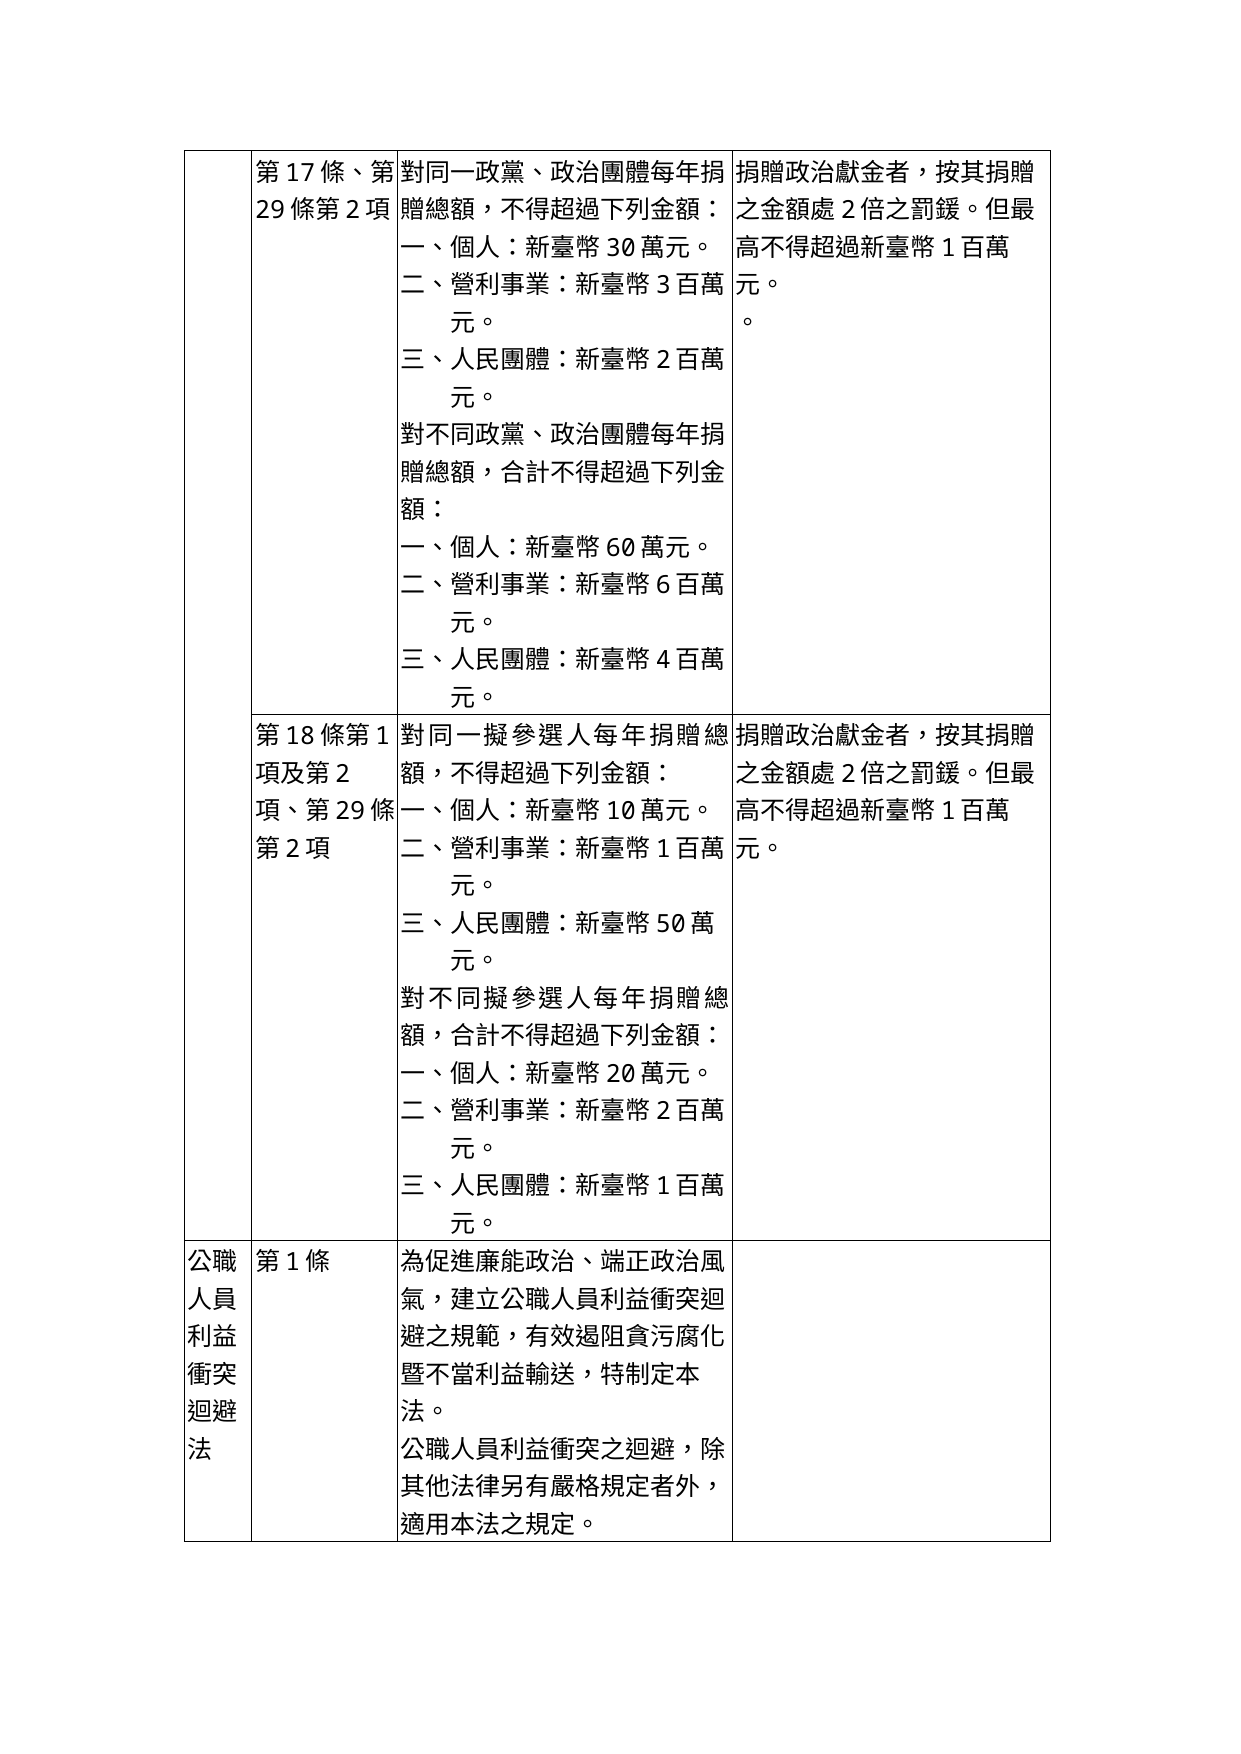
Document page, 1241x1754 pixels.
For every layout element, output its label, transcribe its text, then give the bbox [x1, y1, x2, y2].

table_cell 第17條、第29條第2項 [252, 151, 397, 713]
table_cell 捐贈政治獻金者，按其捐贈之金額處2倍之罰鍰。但最高不得超過新臺幣1百萬元。 。 [733, 151, 1050, 713]
table_cell 為促進廉能政治、端正政治風氣，建立公職人員利益衝突迴避之規範，有效遏阻貪污腐化暨不當利益輸送，特制定本法。 公職人員利益衝突之迴避，除其他法律另有嚴格規定者外，適用本法之規定。 [398, 1241, 732, 1541]
table_cell 對同一政黨、政治團體每年捐贈總額，不得超過下列金額： 一、個人：新臺幣30萬元。 二、營利事業：新臺幣3百萬元。 三、人民團體：新臺幣2百萬元。 對不同政黨、政治團體每年捐贈總額，合計不得超過下列金額： 一、個人：新臺幣60萬元。 二、營利事業：新臺幣6百萬元。 三、人民團體：新臺幣4百萬元。 [398, 151, 732, 713]
table_cell [185, 151, 251, 1239]
table_cell [733, 1241, 1050, 1541]
table_cell 對同一擬參選人每年捐贈總額，不得超過下列金額： 一、個人：新臺幣10萬元。 二、營利事業：新臺幣1百萬元。 三、人民團體：新臺幣50萬元。 對不同擬參選人每年捐贈總額，合計不得超過下列金額： 一、個人：新臺幣20萬元。 二、營利事業：新臺幣2百萬元。 三、人民團體：新臺幣1百萬元。 [398, 715, 732, 1239]
table_cell 捐贈政治獻金者，按其捐贈之金額處2倍之罰鍰。但最高不得超過新臺幣1百萬元。 [733, 715, 1050, 1239]
table_cell 第1條 [252, 1241, 397, 1541]
table_cell 公職人員利益衝突迴避法 [185, 1241, 251, 1541]
table_cell 第18條第1項及第2項、第29條第2項 [252, 715, 397, 1239]
